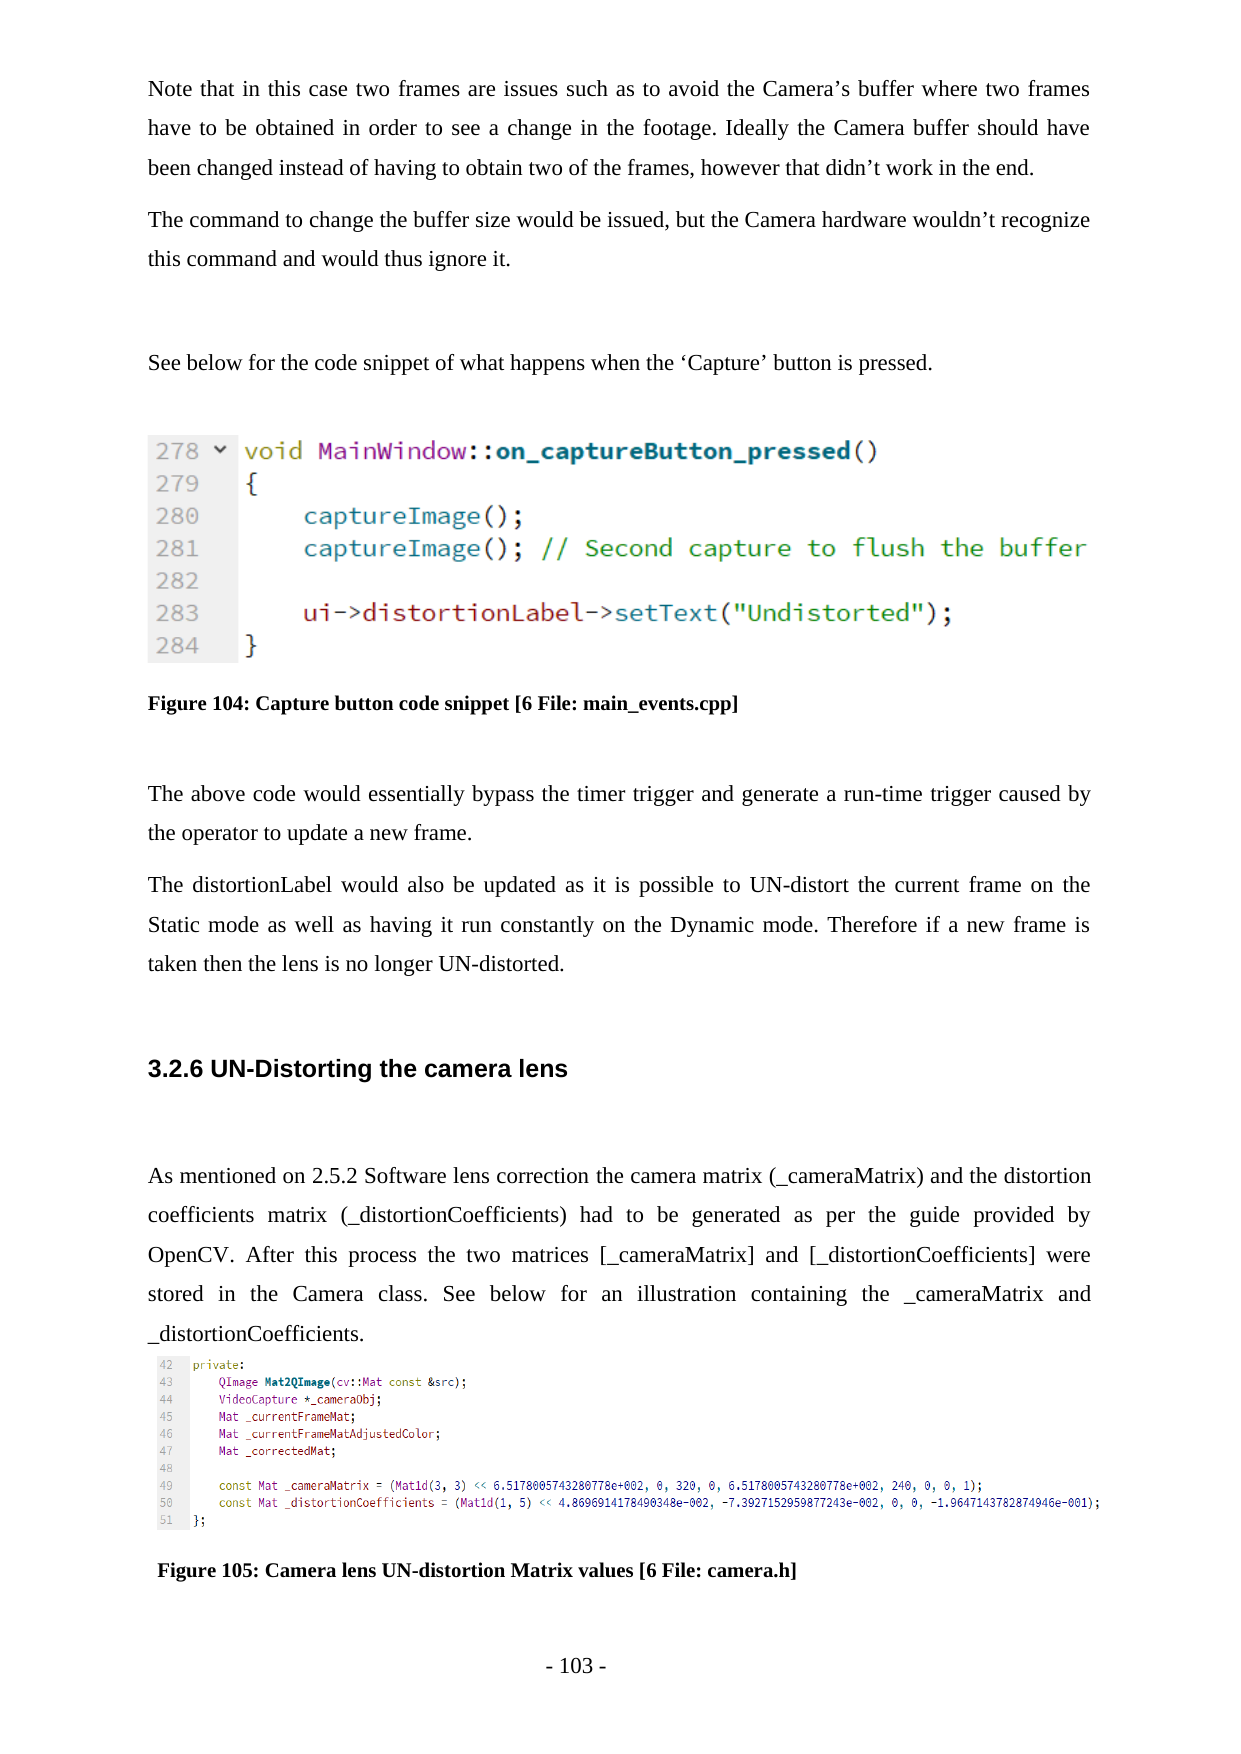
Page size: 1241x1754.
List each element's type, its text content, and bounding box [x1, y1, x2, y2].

subtitle 3.2.6 UN-Distorting the camera lens [148, 1054, 1092, 1083]
text The command to change the buffer size would be issued, but the Camera hardware wouldn’t recognize this command and would thus ignore it. [148, 206, 1092, 272]
text The above code would essentially bypass the timer trigger and generate a run-time trigger caused by the operator to update a new frame. [148, 780, 1092, 846]
text Note that in this case two frames are issues such as to avoid the Camera’s buffer where two frames have to be obtained in order to see a change in the footage. Ideally the Camera buffer should have been changed instead of having to obtain two of the frames, however that didn’t work in the end. [148, 75, 1092, 180]
text The distortionLabel would also be updated as it is possible to UN-distort the current frame on the Static mode as well as having it run constantly on the Dynamic mode. Therefore if a new frame is taken then the lens is no longer UN-distorted. [148, 871, 1092, 977]
text As mentioned on 2.5.2 Software lens correction the camera matrix (_cameraMatrix) and the distortion coefficients matrix (_distortionCoefficients) had to be generated as per the guide provided by OpenCV. After this process the two matrices [_cameraMatrix] and [_distortionCoefficients] were stored in the Camera class. See below for an illustration containing the _cameraMatrix and _distortionCoefficients. [148, 1162, 1092, 1346]
text Figure 105: Camera lens UN-distortion Matrix values [6 File: camera.h] [157, 1530, 1102, 1582]
text See below for the code snippet of what happens when the ‘Capture’ button is pressed. [148, 349, 1092, 376]
text Figure 104: Capture button code snippet [6 File: main_events.cpp] [148, 663, 1092, 715]
picture [157, 1356, 1102, 1530]
picture [147, 435, 1093, 663]
